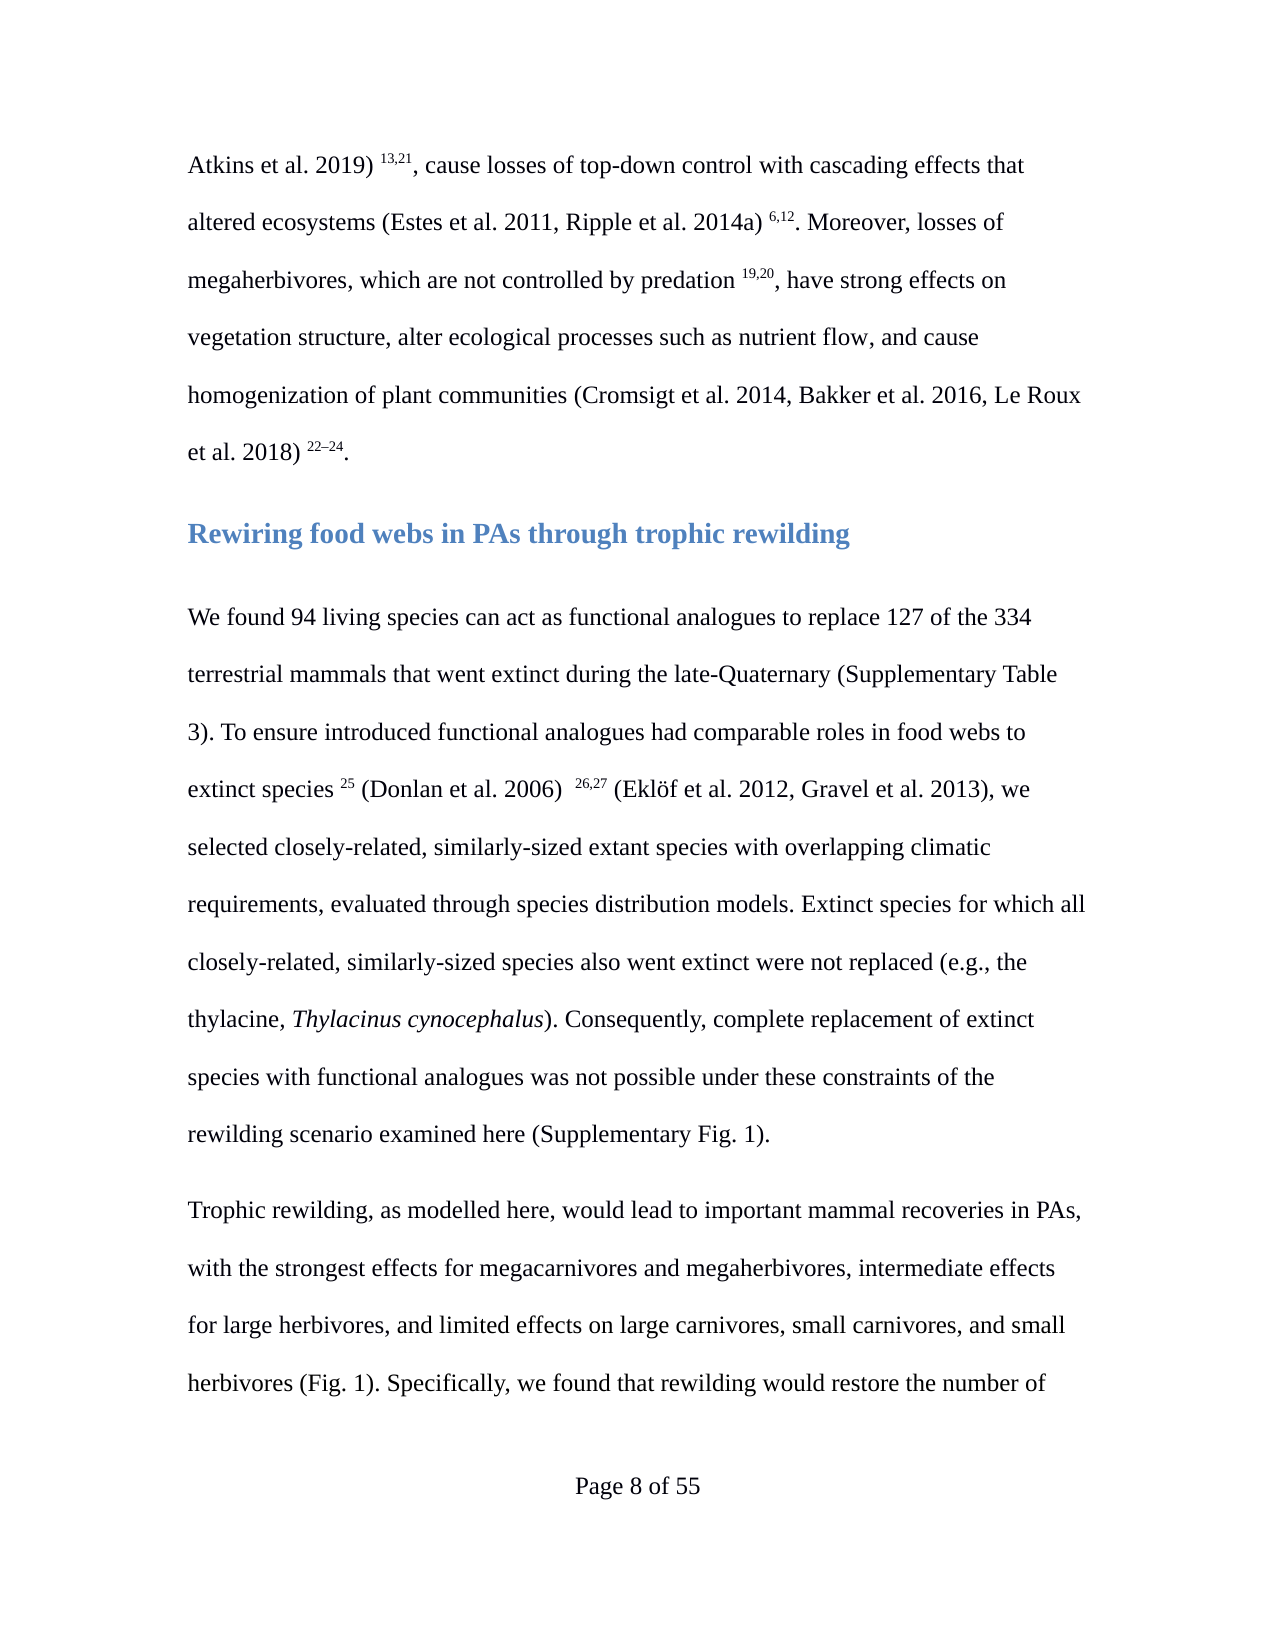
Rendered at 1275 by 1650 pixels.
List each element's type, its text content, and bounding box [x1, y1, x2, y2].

text Atkins et al. 2019) 13,21⁠, cause losses of top-down control with cascading effects that altered ecosystems (Estes et al. 2011, Ripple et al. 2014a) 6,12⁠. Moreover, losses of megaherbivores, which are not controlled by predation 19,20⁠, have strong effects on vegetation structure, alter ecological processes such as nutrient flow, and cause homogenization of plant communities (Cromsigt et al. 2014, Bakker et al. 2016, Le Roux et al. 2018) 22–24⁠. [187, 150, 1087, 466]
subtitle Rewiring food webs in PAs through trophic rewilding [187, 516, 1087, 549]
text We found 94 living species can act as functional analogues to replace 127 of the 334 terrestrial mammals that went extinct during the late-Quaternary (Supplementary Table 3). To ensure introduced functional analogues had comparable roles in food webs to extinct species 25⁠ (Donlan et al. 2006) 26,27⁠ (Eklöf et al. 2012, Gravel et al. 2013), we selected closely-related, similarly-sized extant species with overlapping climatic requirements, evaluated through species distribution models. Extinct species for which all closely-related, similarly-sized species also went extinct were not replaced (e.g., the thylacine, Thylacinus cynocephalus). Consequently, complete replacement of extinct species with functional analogues was not possible under these constraints of the rewilding scenario examined here (Supplementary Fig. 1). [187, 602, 1087, 1148]
text Trophic rewilding, as modelled here, would lead to important mammal recoveries in PAs, with the strongest effects for megacarnivores and megaherbivores, intermediate effects for large herbivores, and limited effects on large carnivores, small carnivores, and small herbivores (Fig. 1). Specifically, we found that rewilding would restore the number of [187, 1195, 1087, 1397]
